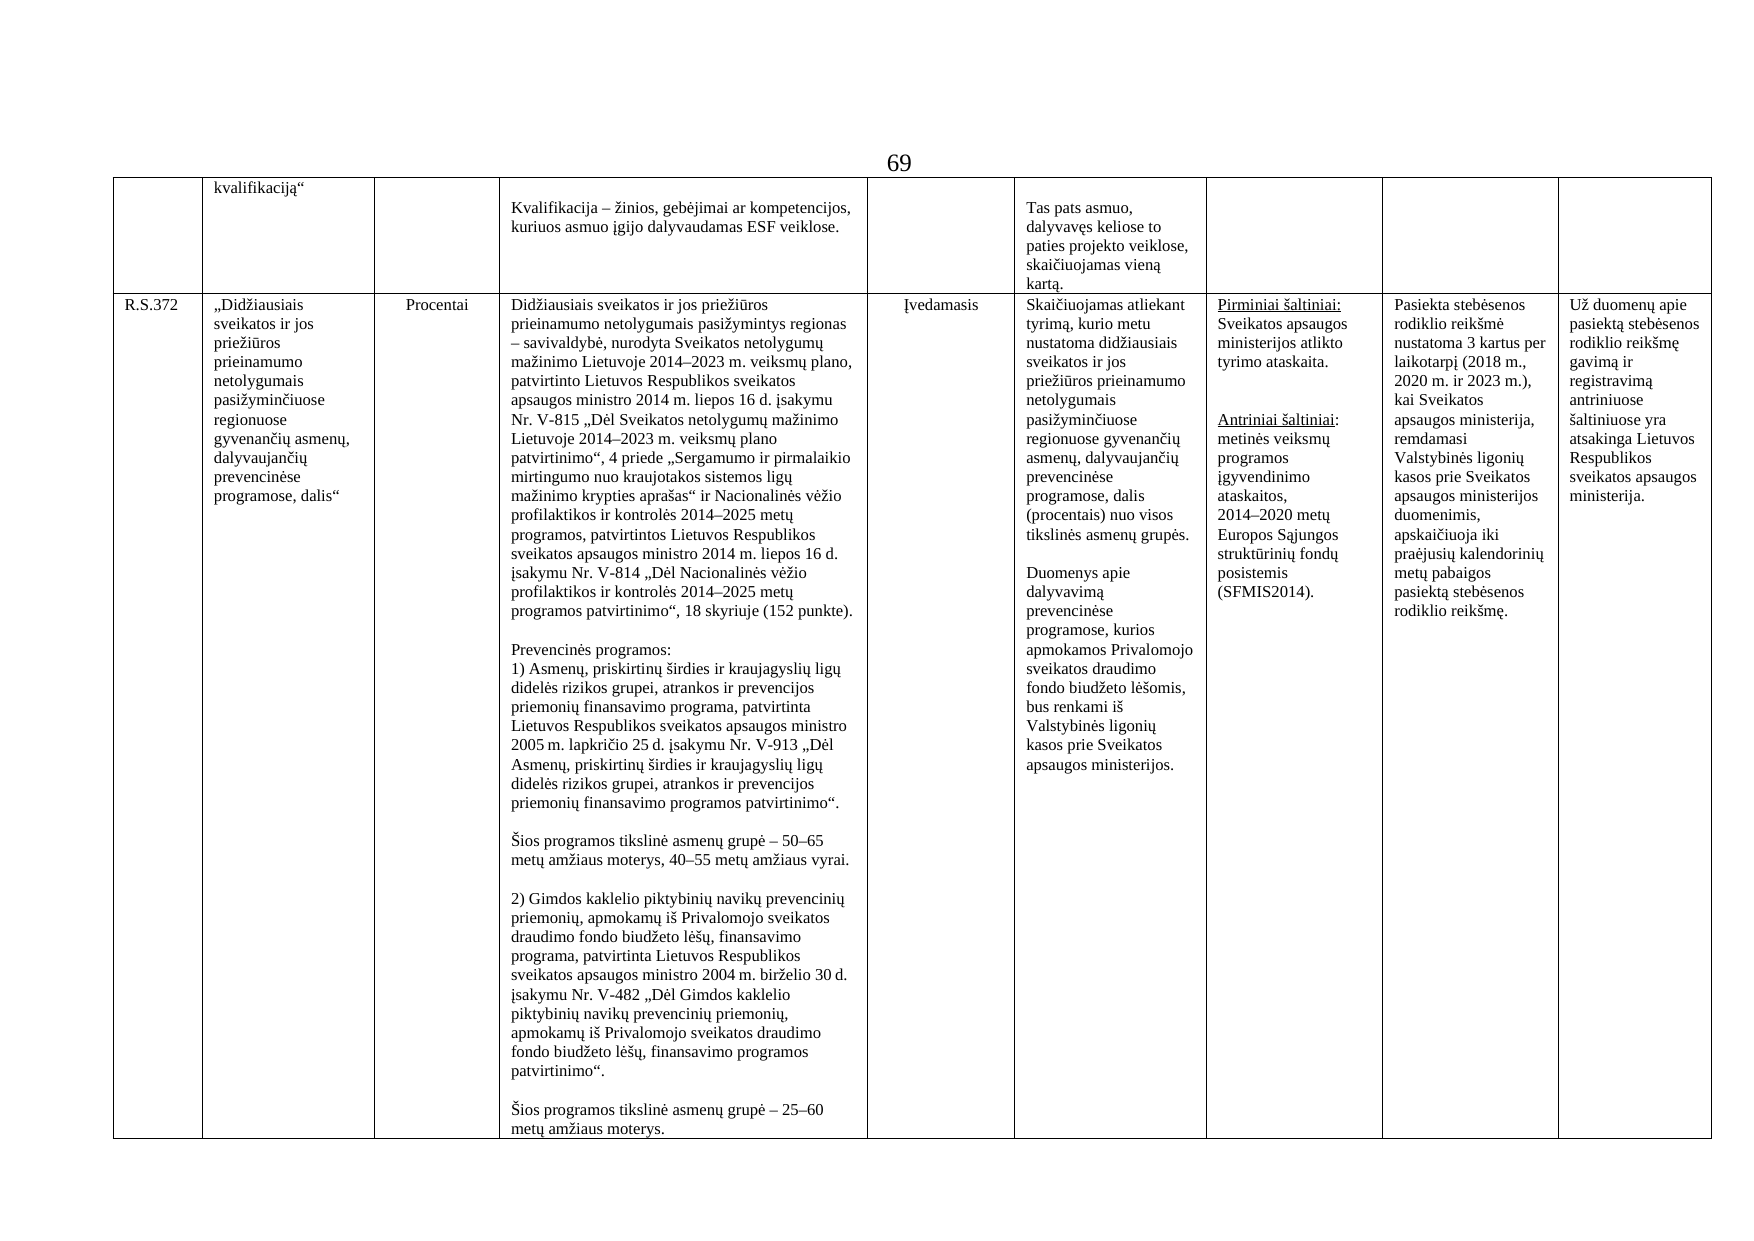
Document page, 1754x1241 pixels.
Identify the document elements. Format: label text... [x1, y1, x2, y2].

table_cell [868, 178, 1014, 293]
table_cell Už duomenų apie pasiektą stebėsenos rodiklio reikšmę gavimą ir registravimą antriniuose šaltiniuose yra atsakinga Lietuvos Respublikos sveikatos apsaugos ministerija. [1559, 294, 1711, 1138]
table_cell Procentai [375, 294, 499, 1138]
table_cell [1559, 178, 1711, 293]
table_cell [114, 178, 202, 293]
table_cell Skaičiuojamas atliekant tyrimą, kurio metu nustatoma didžiausiais sveikatos ir jos priežiūros prieinamumo netolygumais pasižyminčiuose regionuose gyvenančių asmenų, dalyvaujančių prevencinėse programose, dalis (procentais) nuo visos tikslinės asmenų grupės. Duomenys apie dalyvavimą prevencinėse programose, kurios apmokamos Privalomojo sveikatos draudimo fondo biudžeto lėšomis, bus renkami iš Valstybinės ligonių kasos prie Sveikatos apsaugos ministerijos. [1015, 294, 1206, 1138]
table_cell Pirminiai šaltiniai: Sveikatos apsaugos ministerijos atlikto tyrimo ataskaita. Antriniai šaltiniai: metinės veiksmų programos įgyvendinimo ataskaitos, 2014–2020 metų Europos Sąjungos struktūrinių fondų posistemis (SFMIS2014). [1207, 294, 1382, 1138]
table_cell kvalifikaciją“ [203, 178, 374, 293]
table_cell Įvedamasis [868, 294, 1014, 1138]
table_cell [375, 178, 499, 293]
table_cell „Didžiausiais sveikatos ir jos priežiūros prieinamumo netolygumais pasižyminčiuose regionuose gyvenančių asmenų, dalyvaujančių prevencinėse programose, dalis“ [203, 294, 374, 1138]
table_cell Tas pats asmuo, dalyvavęs keliose to paties projekto veiklose, skaičiuojamas vieną kartą. [1015, 178, 1206, 293]
table_cell Kvalifikacija – žinios, gebėjimai ar kompetencijos, kuriuos asmuo įgijo dalyvaudamas ESF veiklose. [500, 178, 867, 293]
table_cell R.S.372 [114, 294, 202, 1138]
table_cell [1383, 178, 1558, 293]
table_cell [1207, 178, 1382, 293]
table_cell Pasiekta stebėsenos rodiklio reikšmė nustatoma 3 kartus per laikotarpį (2018 m., 2020 m. ir 2023 m.), kai Sveikatos apsaugos ministerija, remdamasi Valstybinės ligonių kasos prie Sveikatos apsaugos ministerijos duomenimis, apskaičiuoja iki praėjusių kalendorinių metų pabaigos pasiektą stebėsenos rodiklio reikšmę. [1383, 294, 1558, 1138]
table_cell Didžiausiais sveikatos ir jos priežiūros prieinamumo netolygumais pasižymintys regionas – savivaldybė, nurodyta Sveikatos netolygumų mažinimo Lietuvoje 2014–2023 m. veiksmų plano, patvirtinto Lietuvos Respublikos sveikatos apsaugos ministro 2014 m. liepos 16 d. įsakymu Nr. V-815 „Dėl Sveikatos netolygumų mažinimo Lietuvoje 2014–2023 m. veiksmų plano patvirtinimo“, 4 priede „Sergamumo ir pirmalaikio mirtingumo nuo kraujotakos sistemos ligų mažinimo krypties aprašas“ ir Nacionalinės vėžio profilaktikos ir kontrolės 2014–2025 metų programos, patvirtintos Lietuvos Respublikos sveikatos apsaugos ministro 2014 m. liepos 16 d. įsakymu Nr. V-814 „Dėl Nacionalinės vėžio profilaktikos ir kontrolės 2014–2025 metų programos patvirtinimo“, 18 skyriuje (152 punkte). Prevencinės programos: 1) Asmenų, priskirtinų širdies ir kraujagyslių ligų didelės rizikos grupei, atrankos ir prevencijos priemonių finansavimo programa, patvirtinta Lietuvos Respublikos sveikatos apsaugos ministro 2005 m. lapkričio 25 d. įsakymu Nr. V-913 „Dėl Asmenų, priskirtinų širdies ir kraujagyslių ligų didelės rizikos grupei, atrankos ir prevencijos priemonių finansavimo programos patvirtinimo“. Šios programos tikslinė asmenų grupė – 50–65 metų amžiaus moterys, 40–55 metų amžiaus vyrai. 2) Gimdos kaklelio piktybinių navikų prevencinių priemonių, apmokamų iš Privalomojo sveikatos draudimo fondo biudžeto lėšų, finansavimo programa, patvirtinta Lietuvos Respublikos sveikatos apsaugos ministro 2004 m. birželio 30 d. įsakymu Nr. V-482 „Dėl Gimdos kaklelio piktybinių navikų prevencinių priemonių, apmokamų iš Privalomojo sveikatos draudimo fondo biudžeto lėšų, finansavimo programos patvirtinimo“. Šios programos tikslinė asmenų grupė – 25–60 metų amžiaus moterys. [500, 294, 867, 1138]
